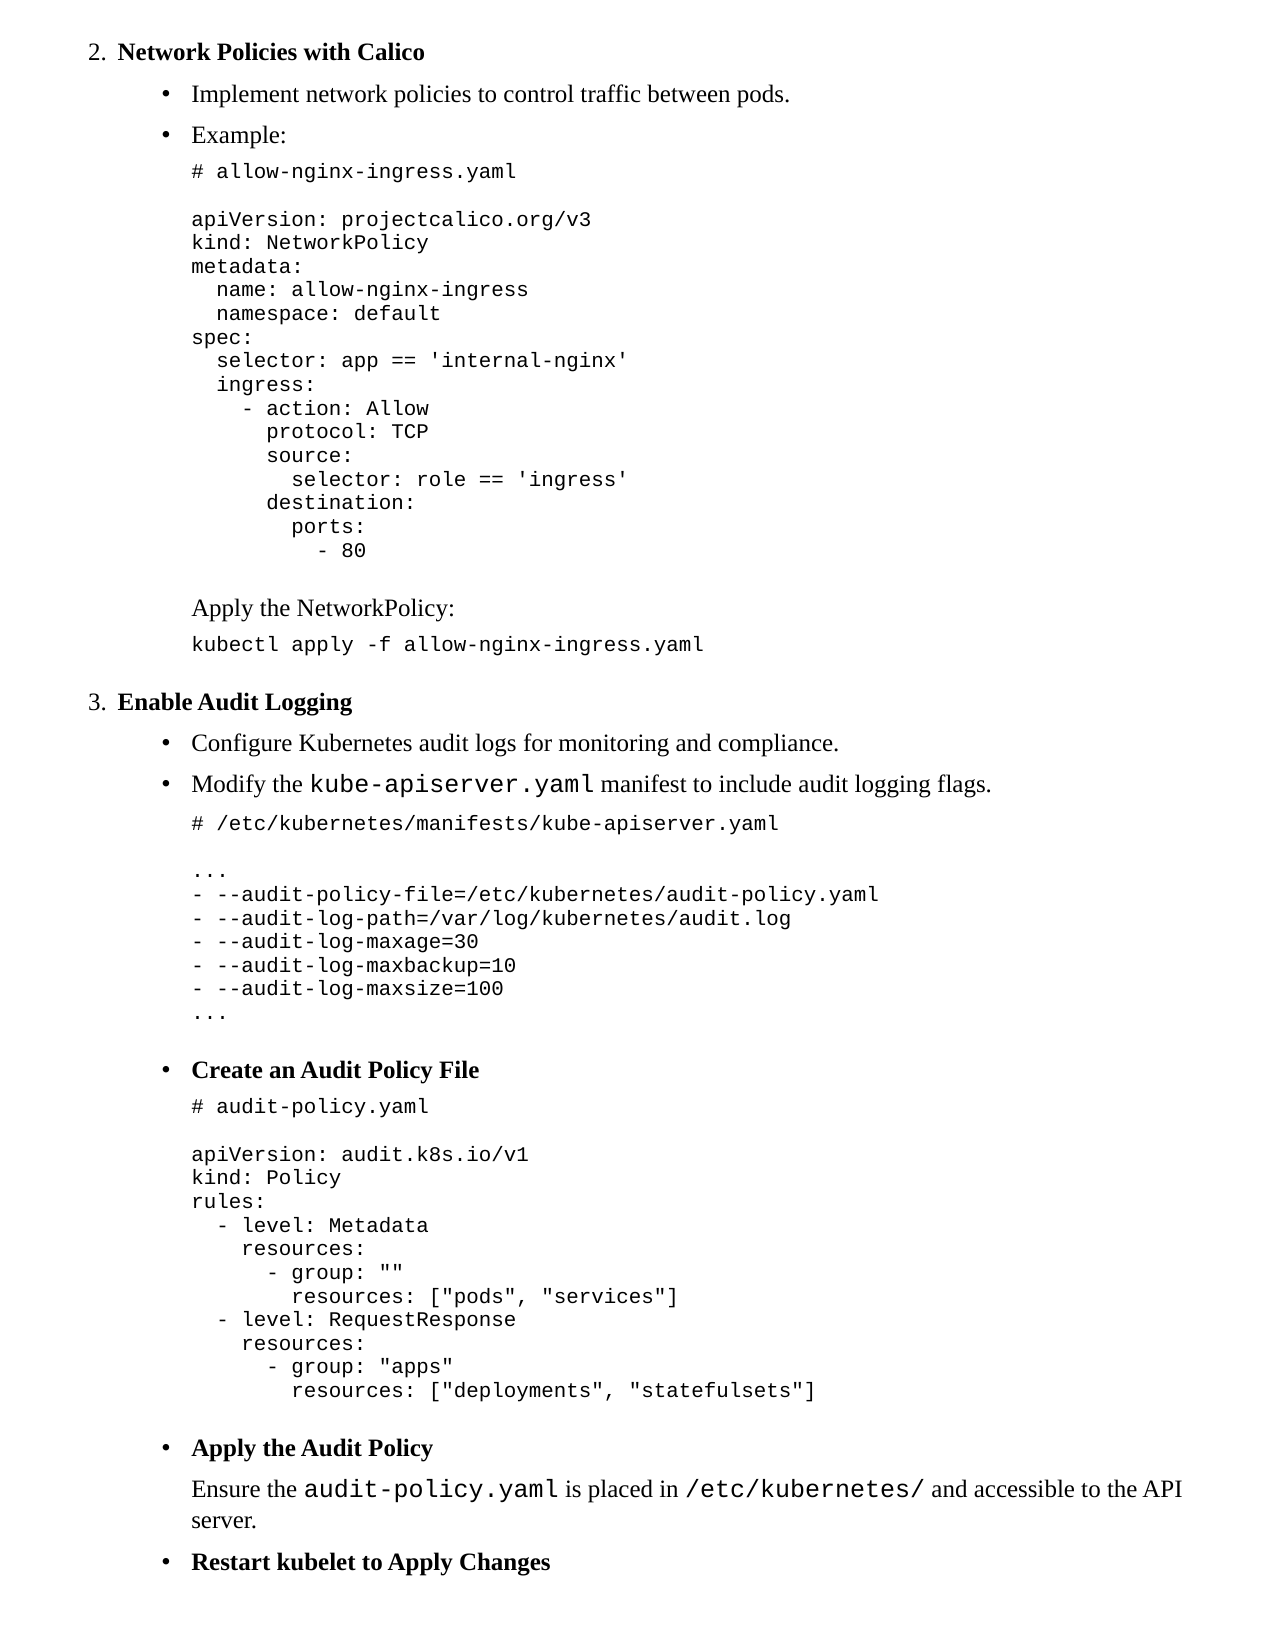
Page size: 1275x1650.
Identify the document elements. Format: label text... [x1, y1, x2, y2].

list rules: [162, 1191, 1217, 1215]
list resources: ["pods", "services"] [162, 1286, 1217, 1309]
list - level: RequestResponse [162, 1309, 1217, 1333]
list - action: Allow [162, 398, 1217, 421]
list kind: NetworkPolicy [162, 232, 1217, 256]
list apiVersion: projectcalico.org/v3 [162, 208, 1217, 232]
list # audit-policy.yaml [162, 1096, 1217, 1120]
list ... [162, 860, 1217, 884]
list Ensure the audit-policy.yaml is placed in /etc/kubernetes/ and accessible to the API server. [162, 1474, 1217, 1534]
list metadata: [162, 256, 1217, 279]
list - --audit-log-maxage=30 [162, 931, 1217, 955]
list name: allow-nginx-ingress [162, 279, 1217, 303]
list spec: [162, 327, 1217, 350]
list destination: [162, 492, 1217, 516]
list selector: role == 'ingress' [162, 469, 1217, 492]
list kubectl apply -f allow-nginx-ingress.yaml [162, 634, 1217, 658]
list Modify the kube-apiserver.yaml manifest to include audit logging flags. [162, 769, 1217, 800]
list apiVersion: audit.k8s.io/v1 [162, 1144, 1217, 1167]
list - group: "" [162, 1262, 1217, 1286]
list Enable Audit Logging [88, 687, 1217, 716]
list ingress: [162, 374, 1217, 398]
list Restart kubelet to Apply Changes [162, 1547, 1217, 1575]
list resources: [162, 1333, 1217, 1357]
list Implement network policies to control traffic between pods. [162, 79, 1217, 107]
list ... [162, 1002, 1217, 1026]
list protocol: TCP [162, 421, 1217, 445]
list - group: "apps" [162, 1357, 1217, 1380]
list # /etc/kubernetes/manifests/kube-apiserver.yaml [162, 813, 1217, 837]
list selector: app == 'internal-nginx' [162, 350, 1217, 374]
list - --audit-log-maxbackup=10 [162, 955, 1217, 978]
list resources: ["deployments", "statefulsets"] [162, 1380, 1217, 1404]
list Network Policies with Calico [88, 37, 1217, 66]
list source: [162, 445, 1217, 469]
list - --audit-log-maxsize=100 [162, 978, 1217, 1002]
list namespace: default [162, 303, 1217, 327]
list Example: [162, 120, 1217, 149]
list Create an Audit Policy File [162, 1055, 1217, 1084]
list Apply the NetworkPolicy: [162, 593, 1217, 621]
list resources: [162, 1238, 1217, 1262]
list ports: [162, 516, 1217, 539]
list Configure Kubernetes audit logs for monitoring and compliance. [162, 728, 1217, 757]
list - --audit-policy-file=/etc/kubernetes/audit-policy.yaml [162, 884, 1217, 907]
list - 80 [162, 539, 1217, 563]
list # allow-nginx-ingress.yaml [162, 161, 1217, 185]
list - level: Metadata [162, 1215, 1217, 1238]
list Apply the Audit Policy [162, 1433, 1217, 1462]
list kind: Policy [162, 1167, 1217, 1191]
list - --audit-log-path=/var/log/kubernetes/audit.log [162, 907, 1217, 931]
